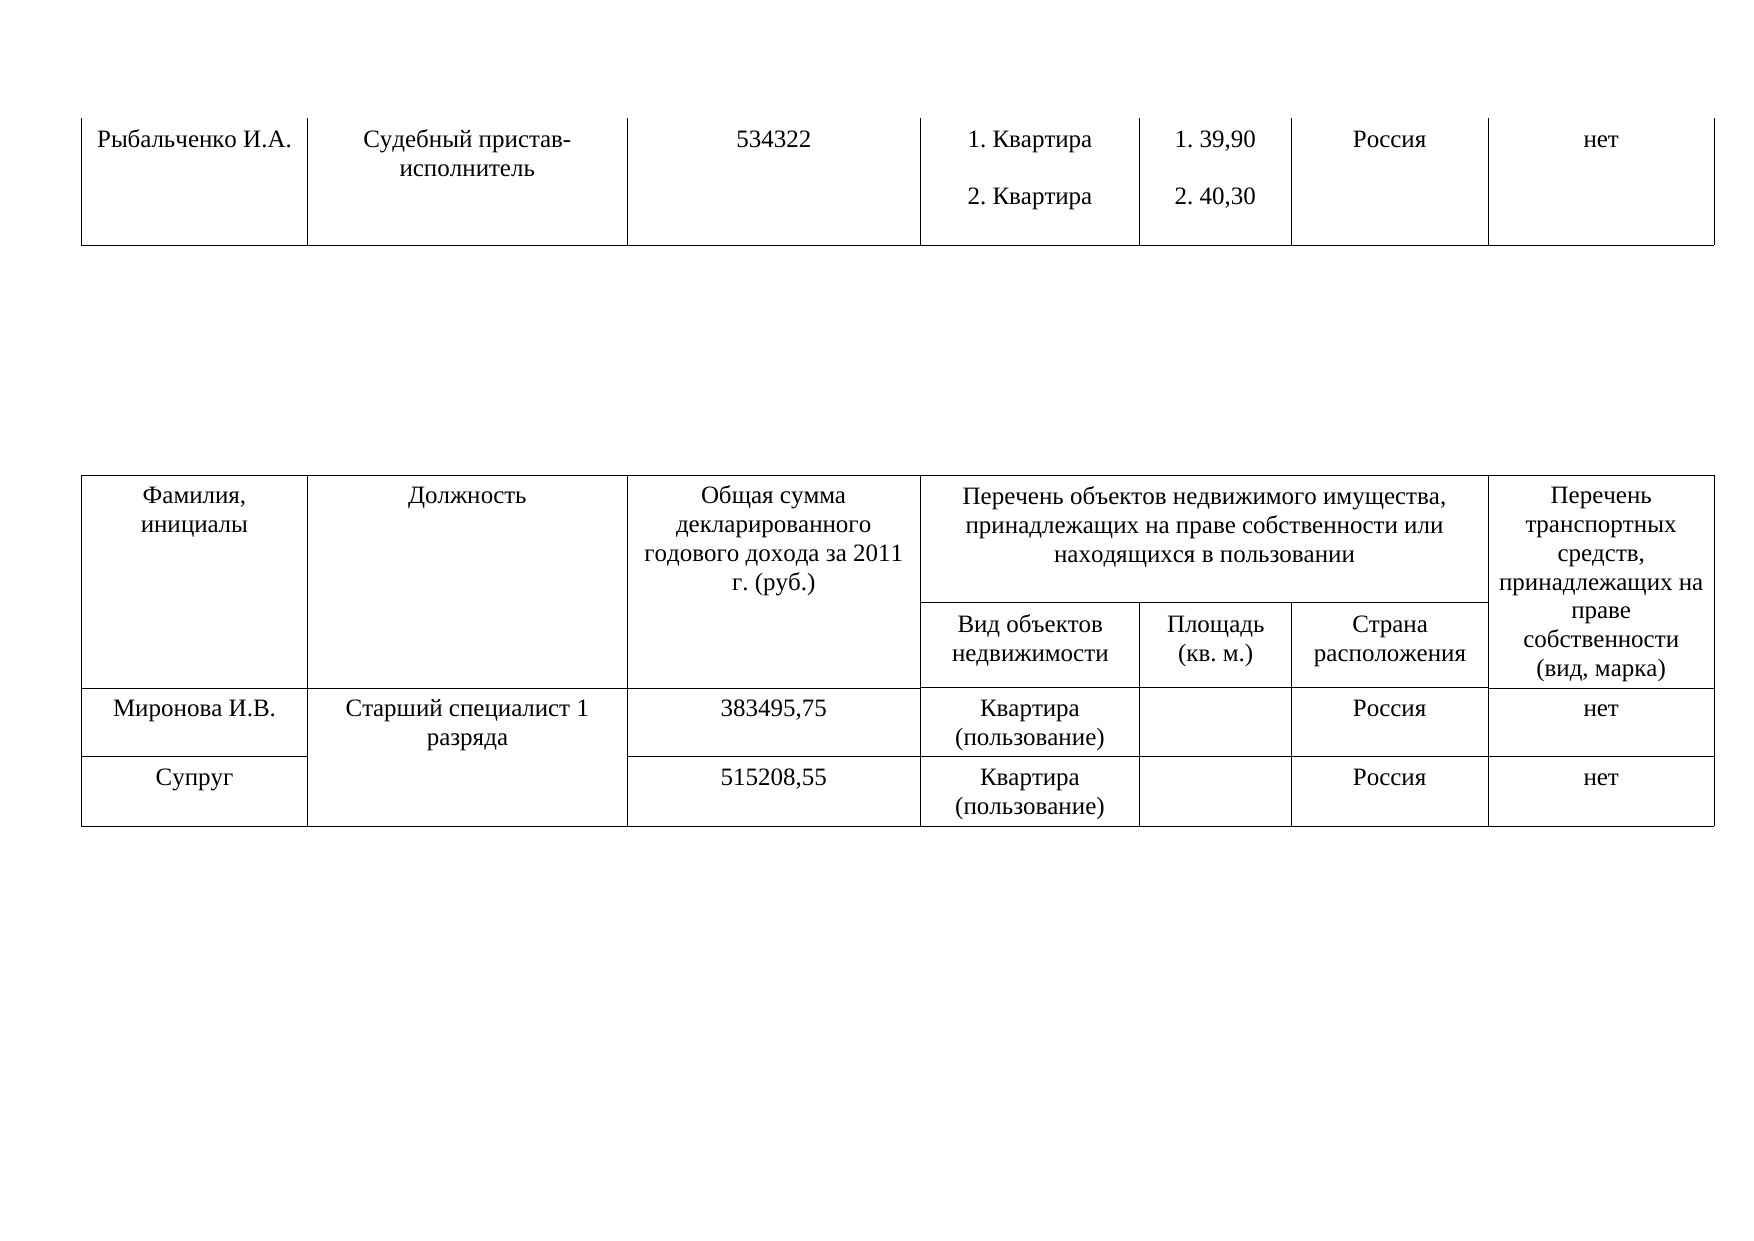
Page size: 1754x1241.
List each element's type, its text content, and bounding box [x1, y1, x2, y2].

table_cell 1. Квартира 2. Квартира [921, 118, 1139, 245]
table_cell Судебный пристав-исполнитель [308, 118, 627, 245]
table_cell нет [1489, 689, 1714, 756]
table_cell 383495,75 [628, 689, 920, 756]
table_cell Супруг [82, 757, 307, 826]
table_cell Старший специалист 1 разряда [308, 689, 627, 826]
table_cell Россия [1292, 118, 1488, 245]
table_cell нет [1489, 757, 1714, 826]
table_header Перечень объектов недвижимого имущества, принадлежащих на праве собственности или находящихся в пользовании [921, 476, 1488, 602]
table_cell Россия [1292, 757, 1488, 826]
table_cell Россия [1292, 688, 1488, 756]
table_cell Площадь (кв. м.) [1140, 603, 1291, 687]
table_cell Квартира (пользование) [921, 757, 1139, 826]
table_cell Вид объектов недвижимости [921, 603, 1139, 687]
table_cell 1. 39,90 2. 40,30 [1140, 118, 1291, 245]
table_header Фамилия, инициалы [82, 476, 307, 688]
table_cell Квартира (пользование) [921, 688, 1139, 756]
table_cell [1140, 688, 1291, 756]
table_cell нет [1489, 118, 1714, 245]
table_cell [1140, 757, 1291, 826]
table_header Перечень транспортных средств, принадлежащих на праве собственности (вид, марка) [1489, 476, 1714, 688]
table_header Общая сумма декларированного годового дохода за 2011 г. (руб.) [628, 476, 920, 688]
table_cell Миронова И.В. [82, 689, 307, 756]
table_header Должность [308, 476, 627, 688]
table_cell Рыбальченко И.А. [82, 118, 307, 245]
table_cell 534322 [628, 118, 920, 245]
table_cell 515208,55 [628, 757, 920, 826]
table_cell Страна расположения [1292, 603, 1488, 687]
